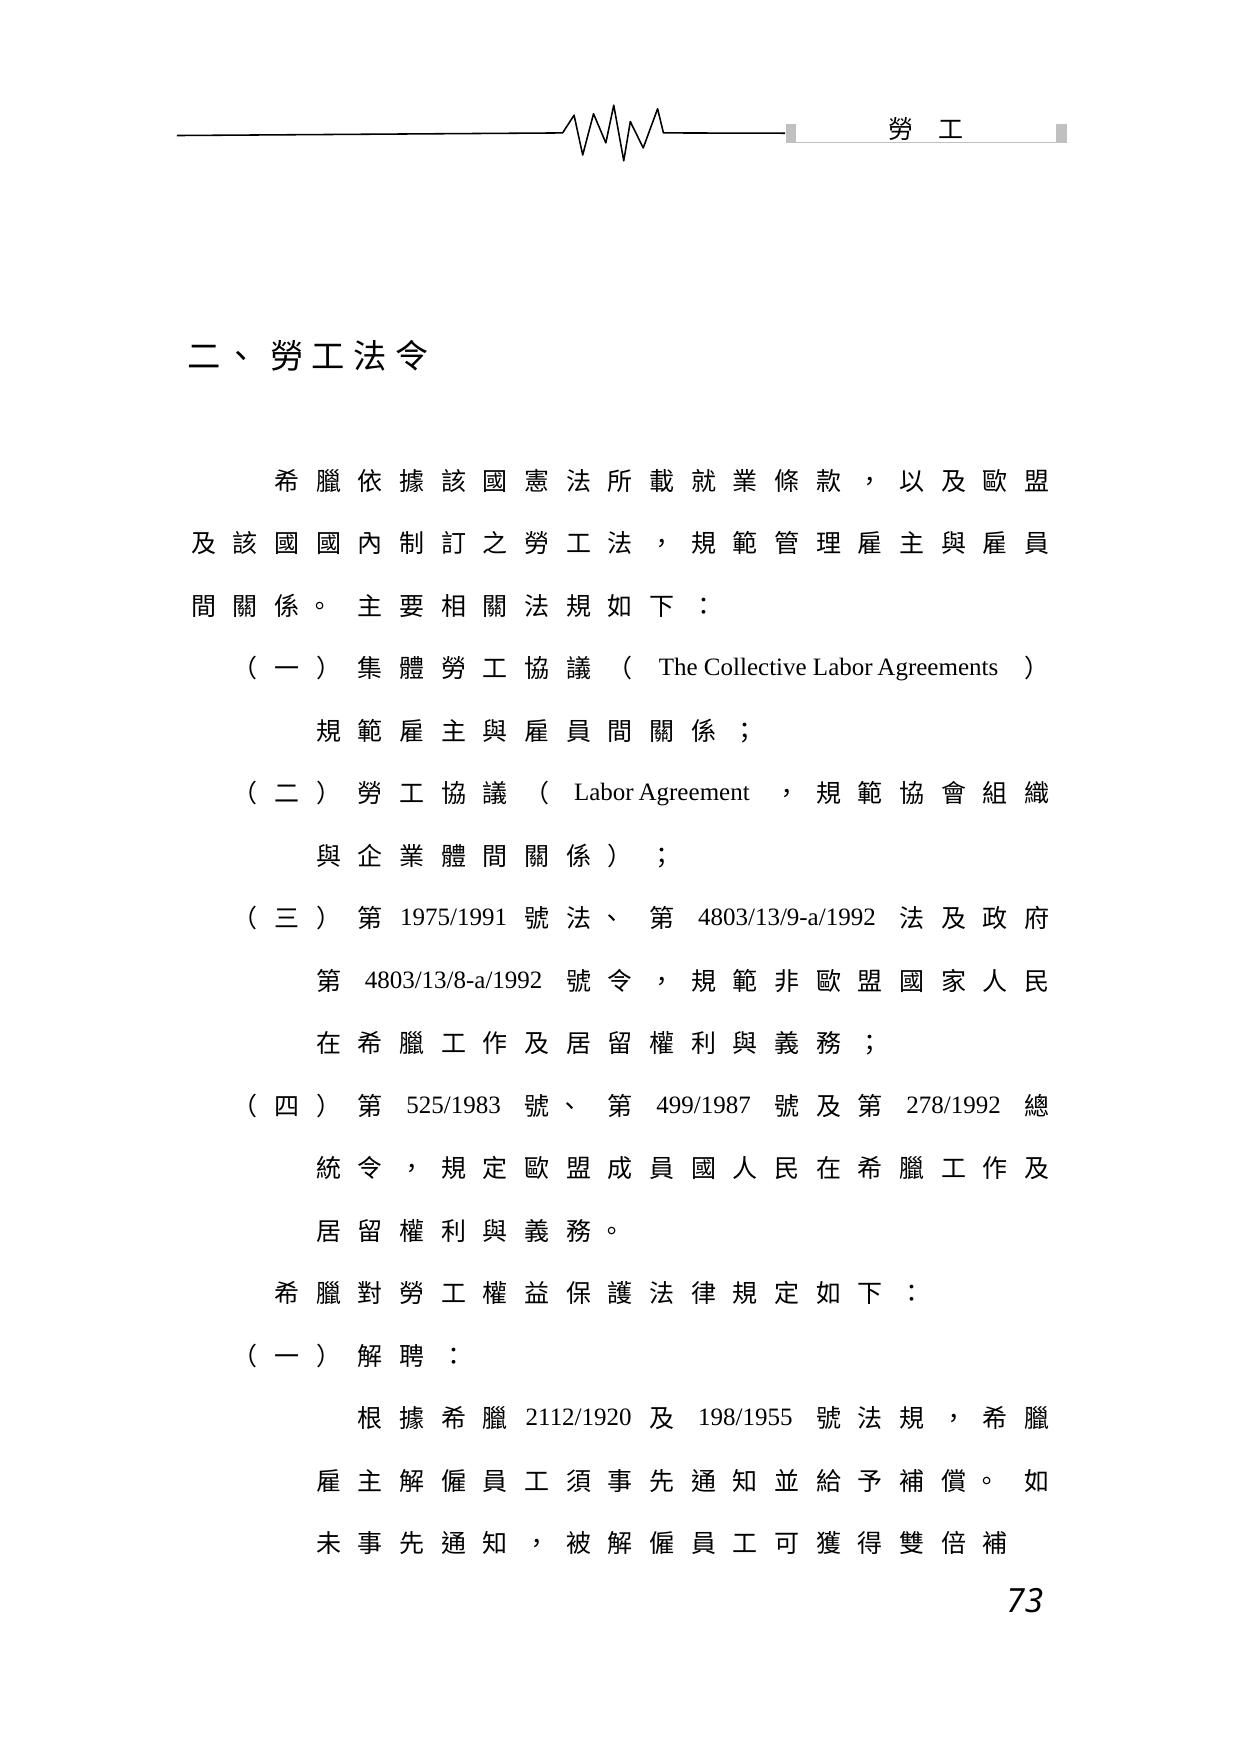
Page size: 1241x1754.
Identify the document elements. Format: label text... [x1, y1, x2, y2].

text 二、勞工法令 [183, 313, 1058, 375]
text （二）勞工協議（Labor Agreement，規範協會組織與企業體間關係）； [207, 750, 1058, 875]
text （一）集體勞工協議（The Collective Labor Agreements）規範雇主與雇員間關係； [207, 625, 1058, 750]
text （一）解聘： [207, 1313, 1058, 1375]
text 希臘依據該國憲法所載就業條款，以及歐盟及該國國內制訂之勞工法，規範管理雇主與雇員間關係。主要相關法規如下： [183, 438, 1058, 625]
text （三）第1975/1991號法、第4803/13/9-a/1992法及政府第4803/13/8-a/1992號令，規範非歐盟國家人民在希臘工作及居留權利與義務； [207, 875, 1058, 1063]
text 根據希臘2112/1920及198/1955號法規，希臘雇主解僱員工須事先通知並給予補償。如未事先通知，被解僱員工可獲得雙倍補 [281, 1375, 1058, 1563]
text （四）第525/1983號、第499/1987號及第278/1992總統令，規定歐盟成員國人民在希臘工作及居留權利與義務。 [207, 1063, 1058, 1250]
text 希臘對勞工權益保護法律規定如下： [183, 1250, 1058, 1313]
